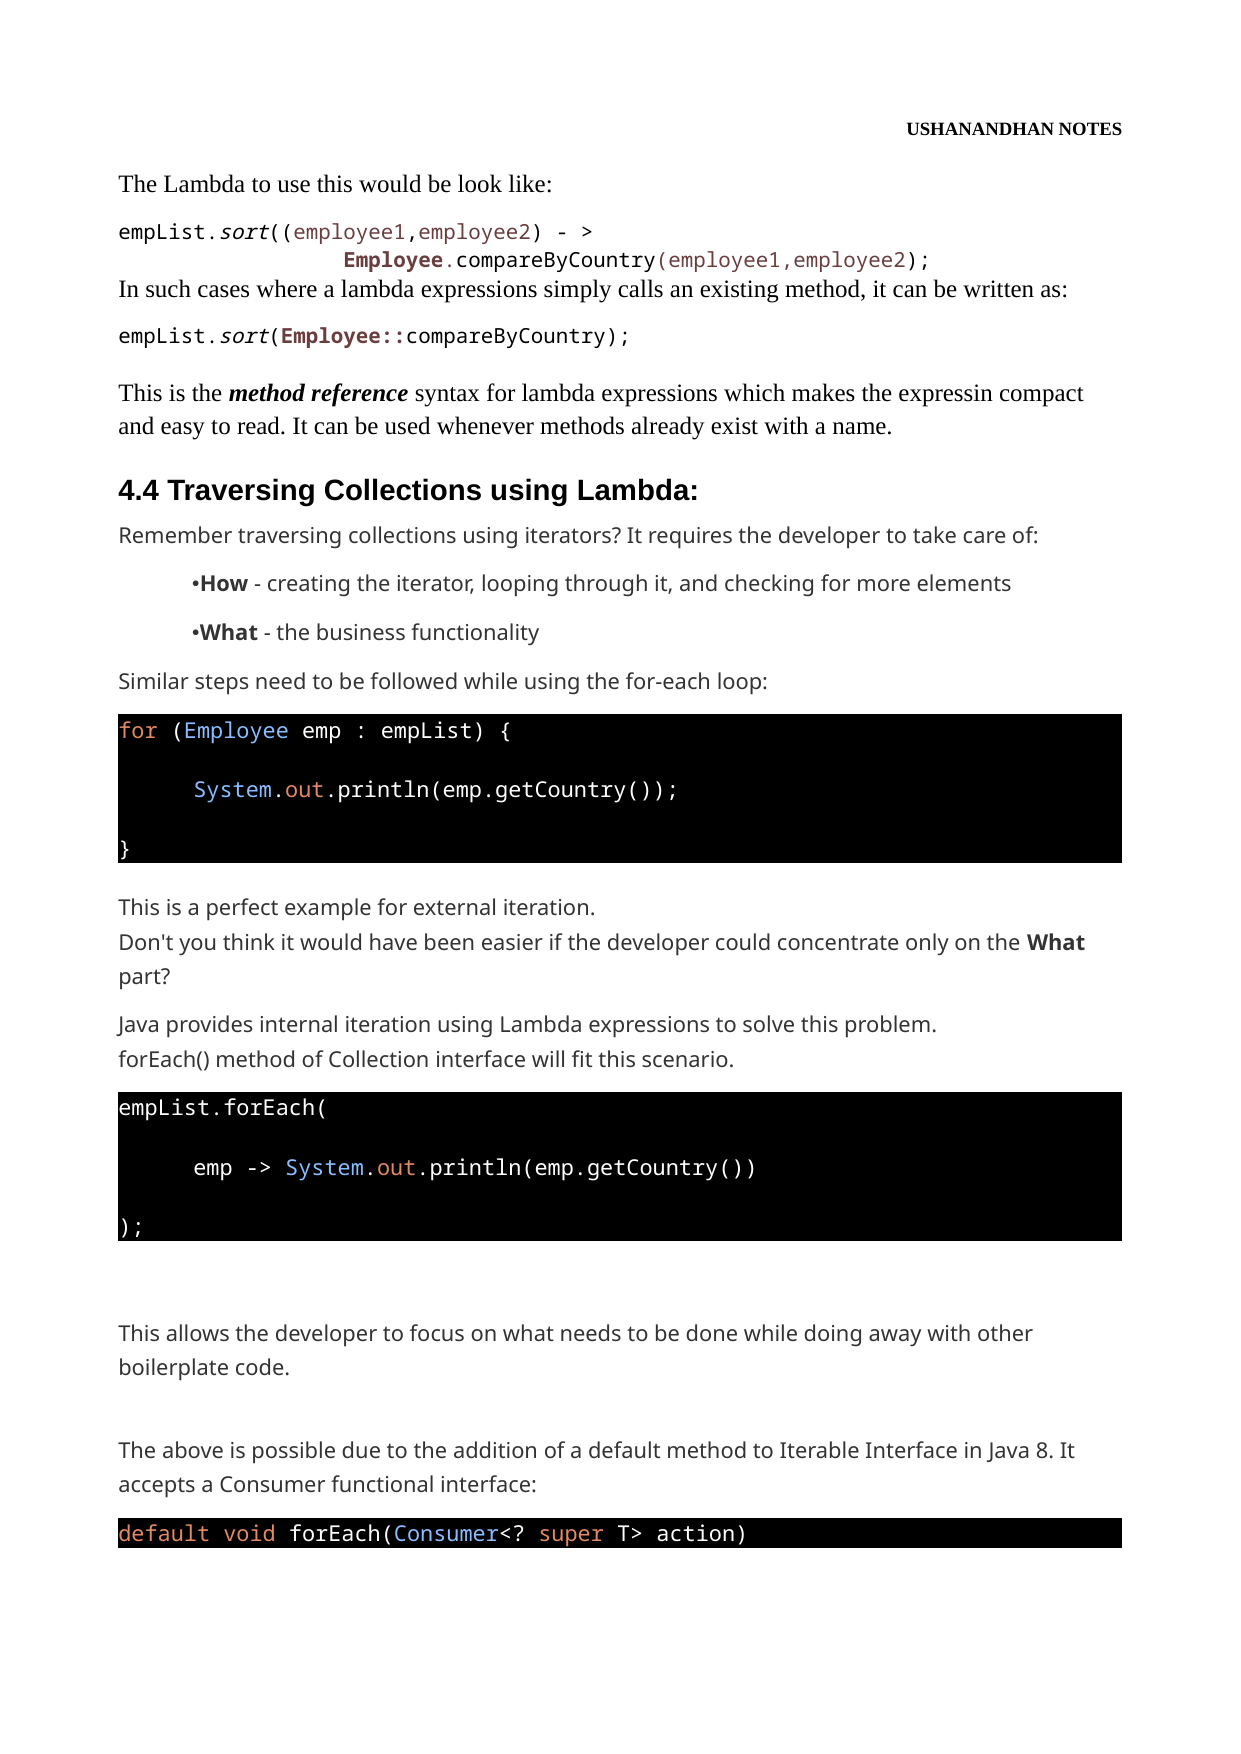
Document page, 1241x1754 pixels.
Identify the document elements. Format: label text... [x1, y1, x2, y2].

subtitle 4.4 Traversing Collections using Lambda: [118, 473, 1122, 507]
text emp -> System.out.println(emp.getCountry()) [118, 1152, 1122, 1181]
text empList.sort((employee1,employee2) - > Employee.compareByCountry(employee1,employee2); [118, 217, 1122, 274]
text In such cases where a lambda expressions simply calls an existing method, it can be written as: [118, 274, 1122, 302]
text empList.forEach( [118, 1092, 1122, 1122]
text Similar steps need to be followed while using the for-each loop: [118, 666, 1122, 696]
text This is the method reference syntax for lambda expressions which makes the expressin compact and easy to read. It can be used whenever methods already exist with a name. [118, 378, 1122, 440]
text empList.sort(Employee::compareByCountry); [118, 321, 1122, 350]
text This is a perfect example for external iteration. Don't you think it would have been easier if the developer could concentrate only on the What part? [118, 892, 1122, 991]
text default void forEach(Consumer<? super T> action) [118, 1518, 1122, 1548]
text Java provides internal iteration using Lambda expressions to solve this problem. forEach() method of Collection interface will fit this scenario. [118, 1009, 1122, 1073]
text } [118, 833, 1122, 863]
text for (Employee emp : empList) { [118, 714, 1122, 744]
text ); [118, 1211, 1122, 1241]
text This allows the developer to focus on what needs to be done while doing away with other boilerplate code. [118, 1318, 1122, 1416]
list How - creating the iterator, looping through it, and checking for more elements [118, 568, 1122, 598]
text The Lambda to use this would be look like: [118, 169, 1122, 198]
list What - the business functionality [118, 617, 1122, 647]
text Remember traversing collections using iterators? It requires the developer to take care of: [118, 519, 1122, 549]
text System.out.println(emp.getCountry()); [118, 774, 1122, 804]
text The above is possible due to the addition of a default method to Iterable Interface in Java 8. It accepts a Consumer functional interface: [118, 1435, 1122, 1499]
